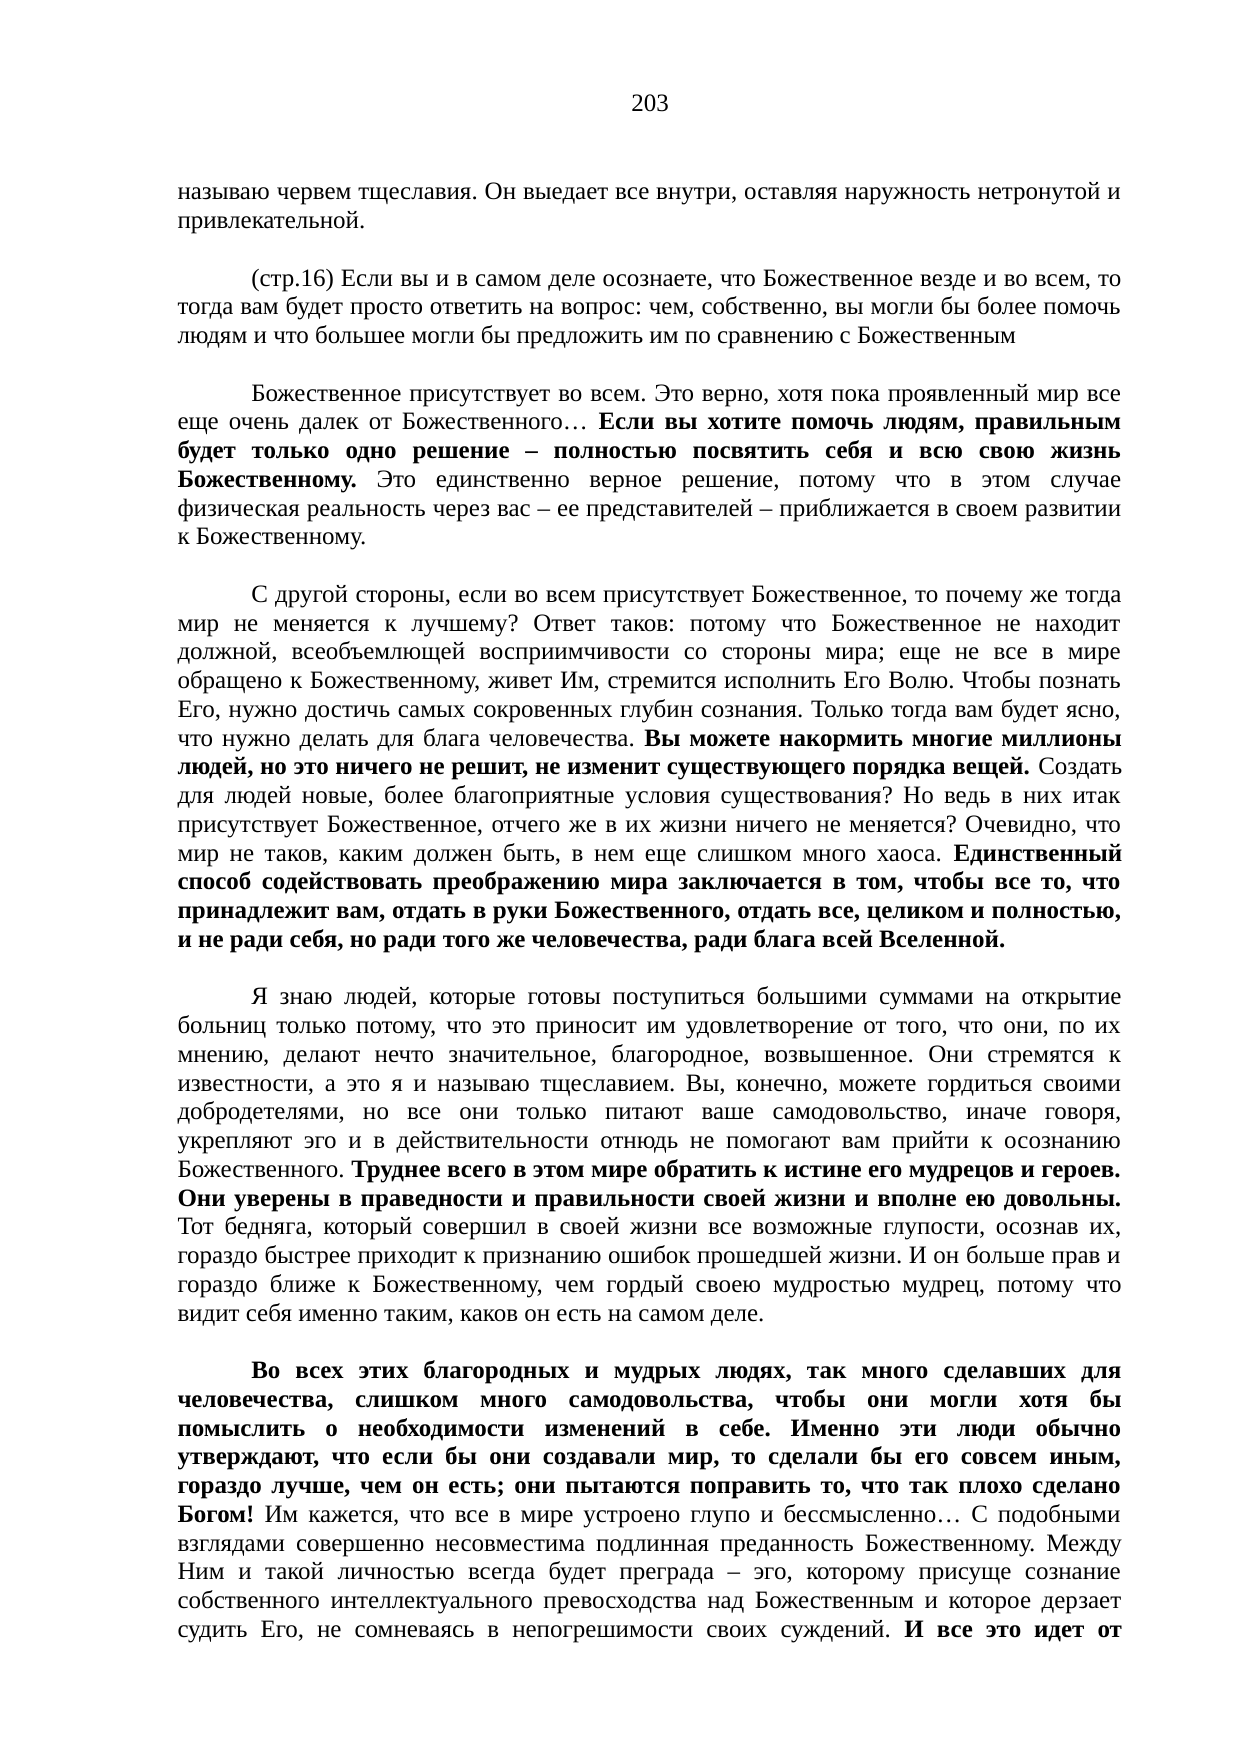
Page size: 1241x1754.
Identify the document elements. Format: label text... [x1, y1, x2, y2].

text Божественное присутствует во всем. Это верно, хотя пока проявленный мир все еще очень далек от Божественного… Если вы хотите помочь людям, правильным будет только одно решение – полностью посвятить себя и всю свою жизнь Божественному. Это единственно верное решение, потому что в этом случае физическая реальность через вас – ее представителей – приближается в своем развитии к Божественному. [177, 378, 1122, 550]
text С другой стороны, если во всем присутствует Божественное, то почему же тогда мир не меняется к лучшему? Ответ таков: потому что Божественное не находит должной, всеобъемлющей восприимчивости со стороны мира; еще не все в мире обращено к Божественному, живет Им, стремится исполнить Его Волю. Чтобы познать Его, нужно достичь самых сокровенных глубин сознания. Только тогда вам будет ясно, что нужно делать для блага человечества. Вы можете накормить многие миллионы людей, но это ничего не решит, не изменит существующего порядка вещей. Создать для людей новые, более благоприятные условия существования? Но ведь в них итак присутствует Божественное, отчего же в их жизни ничего не меняется? Очевидно, что мир не таков, каким должен быть, в нем еще слишком много хаоса. Единственный способ содействовать преображению мира заключается в том, чтобы все то, что принадлежит вам, отдать в руки Божественного, отдать все, целиком и полностью, и не ради себя, но ради того же человечества, ради блага всей Вселенной. [177, 579, 1122, 953]
text (стр.16) Если вы и в самом деле осознаете, что Божественное везде и во всем, то тогда вам будет просто ответить на вопрос: чем, собственно, вы могли бы более помочь людям и что большее могли бы предложить им по сравнению с Божественным [177, 263, 1122, 349]
text Я знаю людей, которые готовы поступиться большими суммами на открытие больниц только потому, что это приносит им удовлетворение от того, что они, по их мнению, делают нечто значительное, благородное, возвышенное. Они стремятся к известности, а это я и называю тщеславием. Вы, конечно, можете гордиться своими добродетелями, но все они только питают ваше самодовольство, иначе говоря, укрепляют эго и в действительности отнюдь не помогают вам прийти к осознанию Божественного. Труднее всего в этом мире обратить к истине его мудрецов и героев. Они уверены в праведности и правильности своей жизни и вполне ею довольны. Тот бедняга, который совершил в своей жизни все возможные глупости, осознав их, гораздо быстрее приходит к признанию ошибок прошедшей жизни. И он больше прав и гораздо ближе к Божественному, чем гордый своею мудростью мудрец, потому что видит себя именно таким, каков он есть на самом деле. [177, 981, 1122, 1326]
text называю червем тщеславия. Он выедает все внутри, оставляя наружность нетронутой и привлекательной. [177, 176, 1122, 234]
text Во всех этих благородных и мудрых людях, так много сделавших для человечества, слишком много самодовольства, чтобы они могли хотя бы помыслить о необходимости изменений в себе. Именно эти люди обычно утверждают, что если бы они создавали мир, то сделали бы его совсем иным, гораздо лучше, чем он есть; они пытаются поправить то, что так плохо сделано Богом! Им кажется, что все в мире устроено глупо и бессмысленно… С подобными взглядами совершенно несовместима подлинная преданность Божественному. Между Ним и такой личностью всегда будет преграда – эго, которому присуще сознание собственного интеллектуального превосходства над Божественным и которое дерзает судить Его, не сомневаясь в непогрешимости своих суждений. И все это идет от [177, 1355, 1122, 1643]
